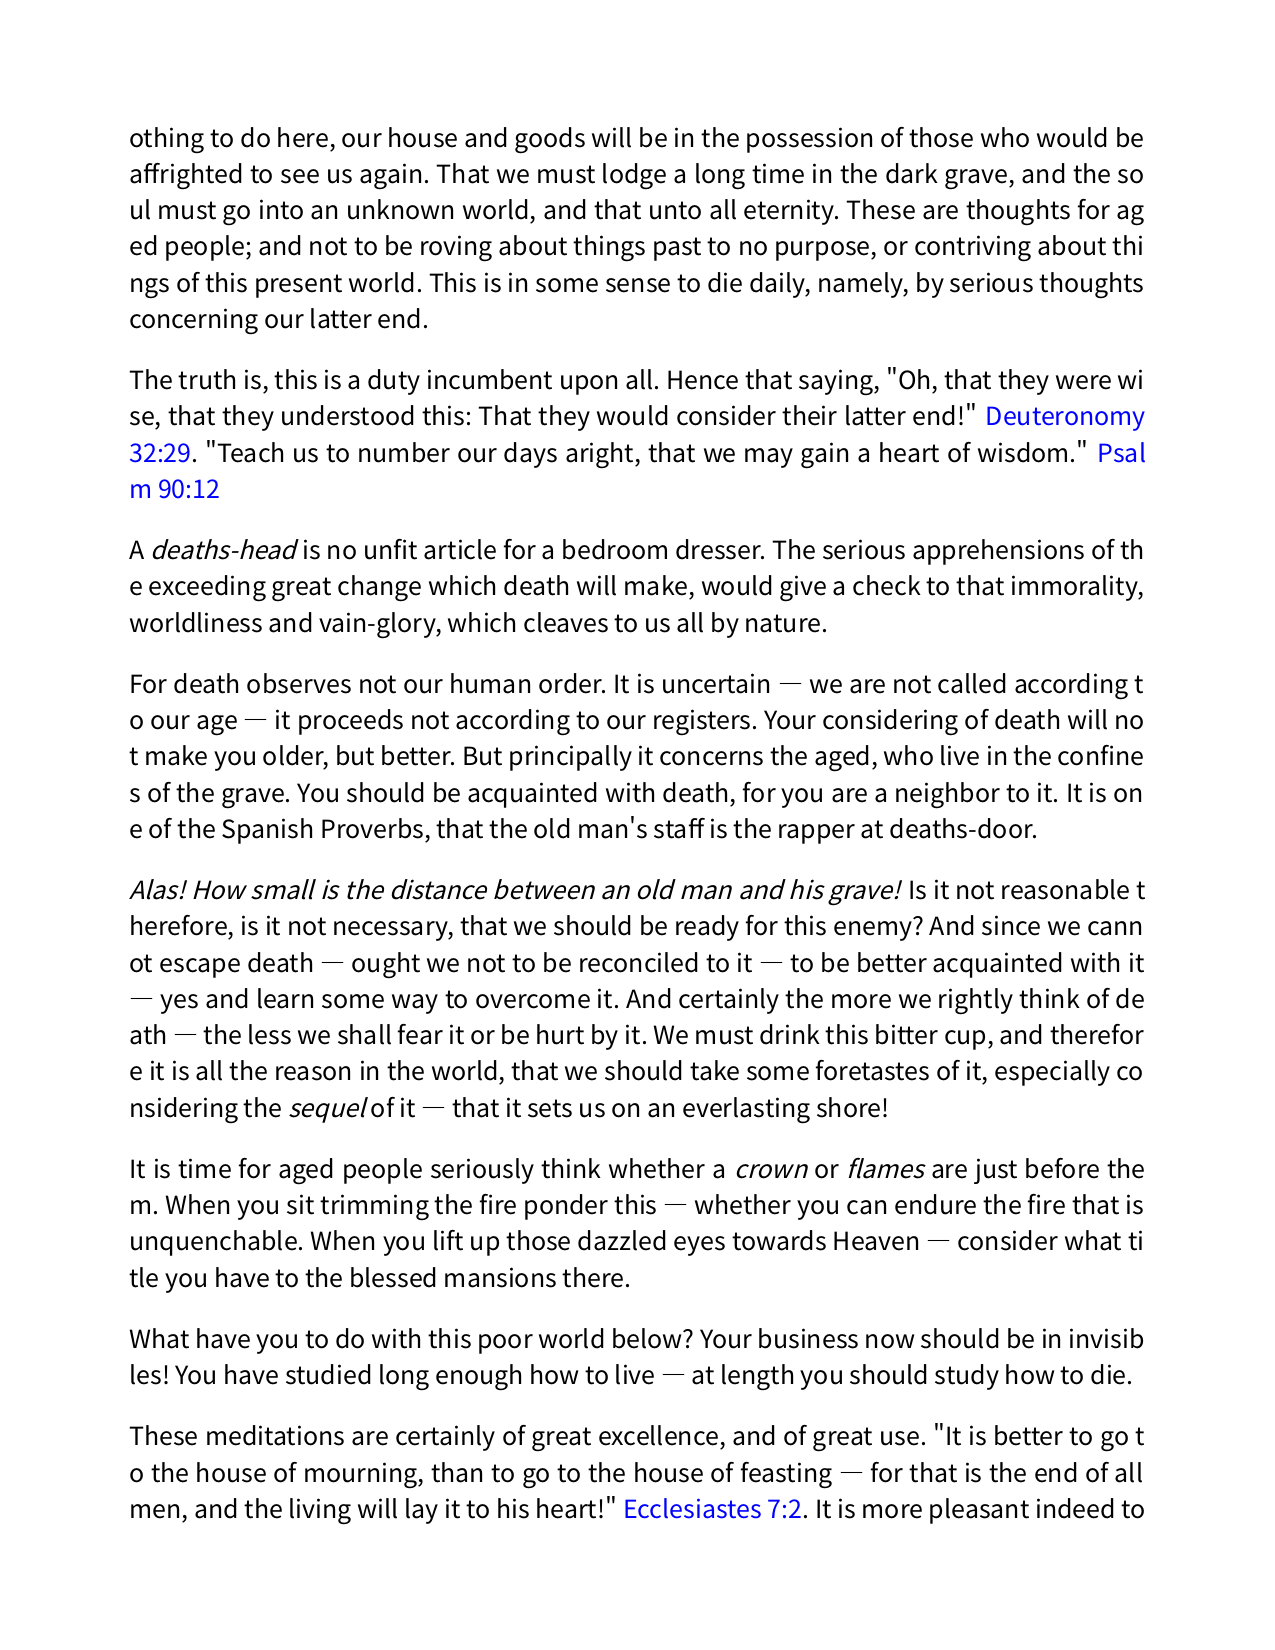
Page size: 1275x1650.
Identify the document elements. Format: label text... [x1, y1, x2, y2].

text A deaths-head is no unfit article for a bedroom dresser. The serious apprehensions of the exceeding great change which death will make, would give a check to that immorality, worldliness and vain-glory, which cleaves to us all by nature. [129, 531, 1146, 639]
text Alas! How small is the distance between an old man and his grave! Is it not reasonable therefore, is it not necessary, that we should be ready for this enemy? And since we cannot escape death — ought we not to be reconciled to it — to be better acquainted with it — yes and learn some way to overcome it. And certainly the more we rightly think of death — the less we shall fear it or be hurt by it. We must drink this bitter cup, and therefore it is all the reason in the world, that we should take some foretastes of it, especially considering the sequel of it — that it sets us on an everlasting shore! [129, 871, 1146, 1124]
text What have you to do with this poor world below? Your business now should be in invisibles! You have studied long enough how to live — at length you should study how to die. [129, 1319, 1146, 1392]
text It is time for aged people seriously think whether a crown or flames are just before them. When you sit trimming the fire ponder this — whether you can endure the fire that is unquenchable. When you lift up those dazzled eyes towards Heaven — consider what title you have to the blessed mansions there. [129, 1149, 1146, 1294]
text For death observes not our human order. It is uncertain — we are not called according to our age — it proceeds not according to our registers. Your considering of death will not make you older, but better. But principally it concerns the aged, who live in the confines of the grave. You should be acquainted with death, for you are a neighbor to it. It is one of the Spanish Proverbs, that the old man's staff is the rapper at deaths-door. [129, 664, 1146, 846]
text These meditations are certainly of great excellence, and of great use. "It is better to go to the house of mourning, than to go to the house of feasting — for that is the end of all men, and the living will lay it to his heart!" Ecclesiastes 7:2. It is more pleasant indeed to [129, 1417, 1146, 1526]
text othing to do here, our house and goods will be in the possession of those who would be affrighted to see us again. That we must lodge a long time in the dark grave, and the soul must go into an unknown world, and that unto all eternity. These are thoughts for aged people; and not to be roving about things past to no purpose, or contriving about things of this present world. This is in some sense to die daily, namely, by serious thoughts concerning our latter end. [129, 118, 1146, 336]
text The truth is, this is a duty incumbent upon all. Hence that saying, "Oh, that they were wise, that they understood this: That they would consider their latter end!" Deuteronomy 32:29. "Teach us to number our days aright, that we may gain a heart of wisdom." Psalm 90:12 [129, 361, 1146, 506]
